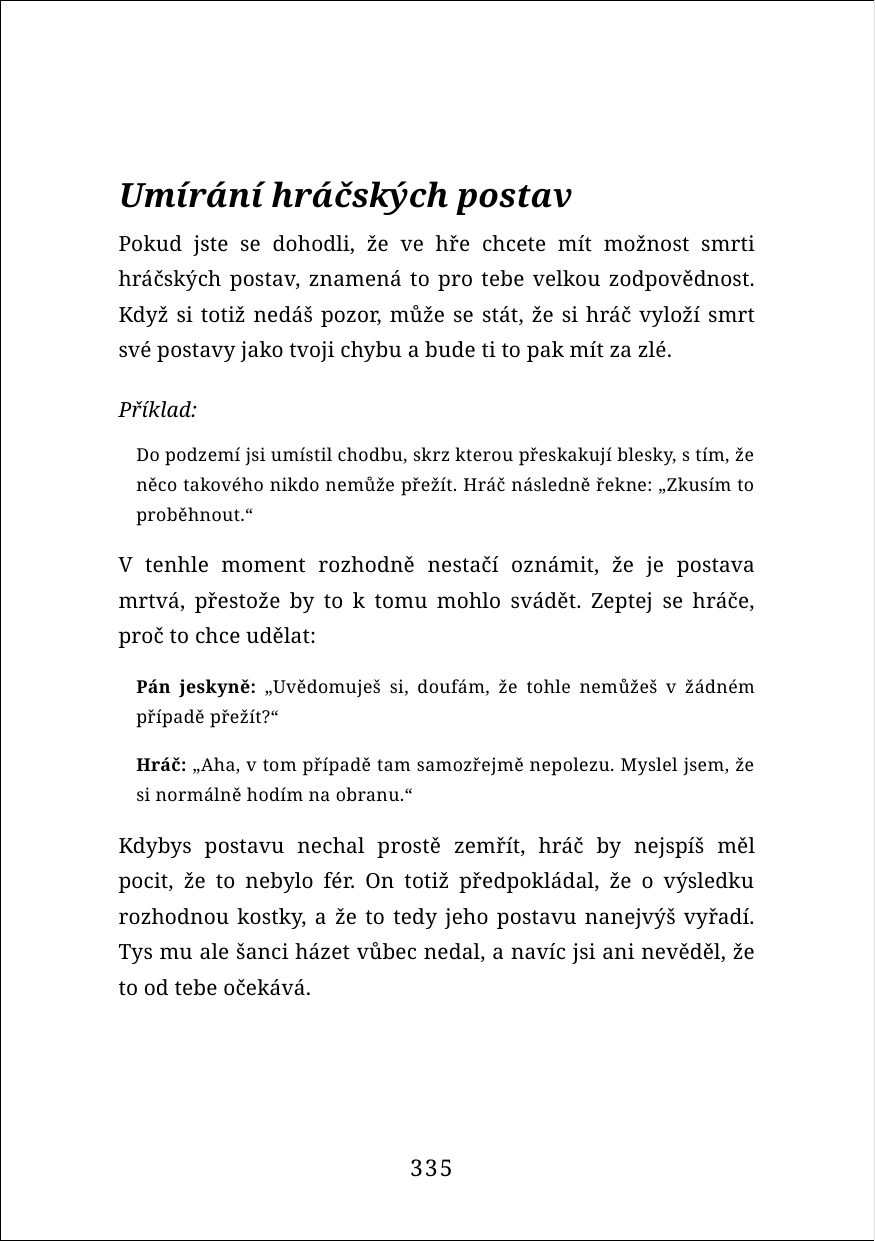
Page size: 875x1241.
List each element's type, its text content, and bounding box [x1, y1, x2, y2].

text Pokud jste se dohodli, že ve hře chcete mít možnost smrti hráčských postav, znamená to pro tebe velkou zodpovědnost. Když si totiž nedáš pozor, může se stát, že si hráč vyloží smrt své postavy jako tvoji chybu a bude ti to pak mít za zlé. [118, 229, 756, 364]
text Do podzemí jsi umístil chodbu, skrz kterou přeskakují blesky, s tím, že něco takového nikdo nemůže přežít. Hráč následně řekne: „Zkusím to proběhnout.“ [136, 442, 756, 527]
text Hráč: „Aha, v tom případě tam samozřejmě nepolezu. Myslel jsem, že si normálně hodím na obranu.“ [136, 753, 756, 807]
text Pán jeskyně: „Uvědomuješ si, doufám, že tohle nemůžeš v žádném případě přežít?“ [136, 674, 756, 729]
text Kdybys postavu nechal prostě zemřít, hráč by nejspíš měl pocit, že to nebylo fér. On totiž předpokládal, že o výsledku rozhodnou kostky, a že to tedy jeho postavu nanejvýš vyřadí. Tys mu ale šanci házet vůbec nedal, a navíc jsi ani nevěděl, že to od tebe očekává. [118, 831, 756, 1001]
text V tenhle moment rozhodně nestačí oznámit, že je postava mrtvá, přestože by to k tomu mohlo svádět. Zeptej se hráče, proč to chce udělat: [118, 550, 756, 650]
subtitle Umírání hráčských postav [118, 172, 756, 217]
text Příklad: [118, 395, 756, 423]
